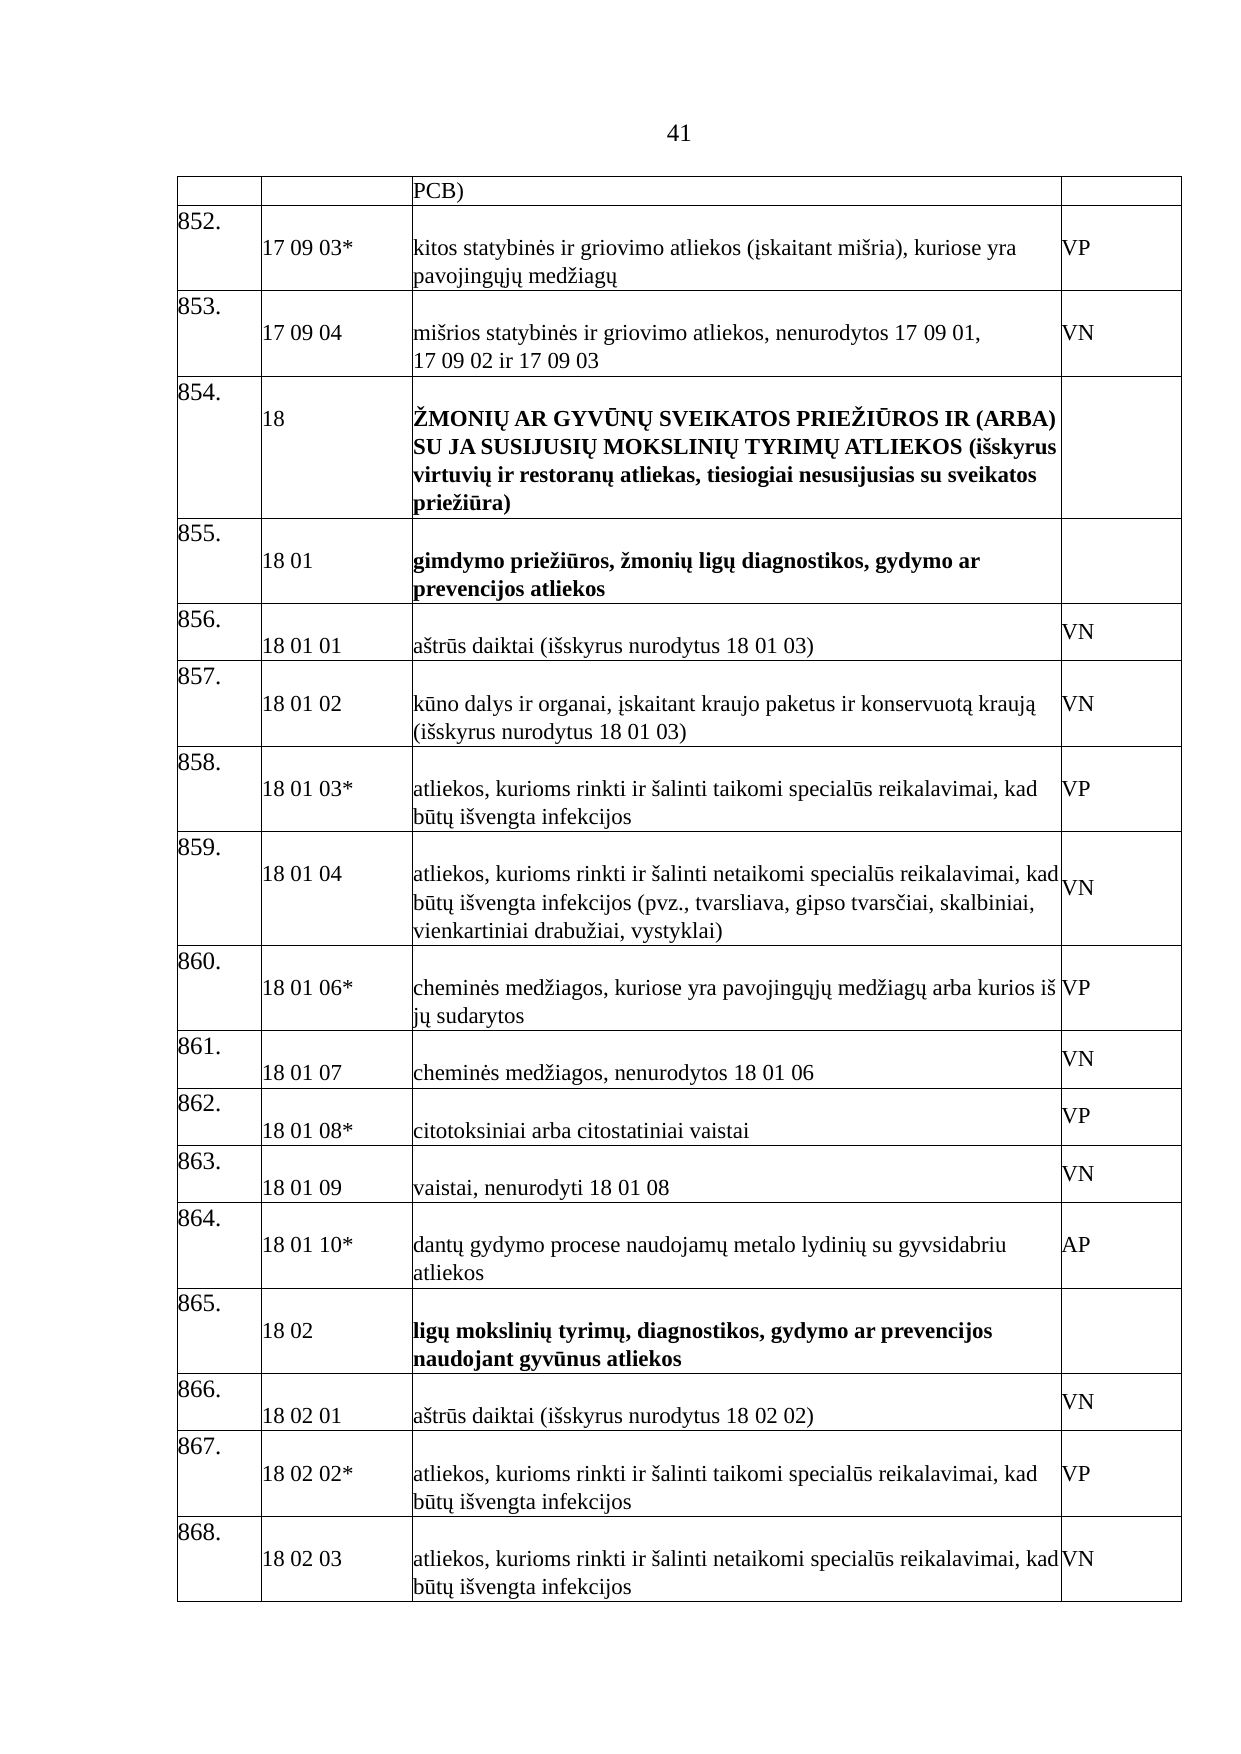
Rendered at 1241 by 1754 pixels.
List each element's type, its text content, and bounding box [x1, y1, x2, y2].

table_cell 18 01 04 [262, 832, 412, 945]
table_cell 18 02 [262, 1289, 412, 1373]
table_cell 18 02 01 [262, 1374, 412, 1430]
table_cell PCB) [413, 177, 1061, 205]
table_cell 856. [178, 604, 261, 660]
table_cell aštrūs daiktai (išskyrus nurodytus 18 01 03) [413, 604, 1061, 660]
table_cell 18 01 01 [262, 604, 412, 660]
table_cell VN [1062, 1374, 1181, 1430]
table_cell gimdymo priežiūros, žmonių ligų diagnostikos, gydymo ar prevencijos atliekos [413, 519, 1061, 603]
table_cell 18 01 10* [262, 1203, 412, 1287]
table_cell 18 01 07 [262, 1031, 412, 1087]
table_cell citotoksiniai arba citostatiniai vaistai [413, 1089, 1061, 1145]
table_cell aštrūs daiktai (išskyrus nurodytus 18 02 02) [413, 1374, 1061, 1430]
table_cell VP [1062, 1089, 1181, 1145]
table_cell 18 02 03 [262, 1517, 412, 1601]
table_cell 861. [178, 1031, 261, 1087]
table_cell [178, 177, 261, 205]
table_cell atliekos, kurioms rinkti ir šalinti taikomi specialūs reikalavimai, kad būtų išvengta infekcijos [413, 747, 1061, 831]
table_cell VN [1062, 1146, 1181, 1202]
table_cell 852. [178, 206, 261, 290]
table_cell ligų mokslinių tyrimų, diagnostikos, gydymo ar prevencijos naudojant gyvūnus atliekos [413, 1289, 1061, 1373]
table_cell 18 01 06* [262, 946, 412, 1030]
table_cell 855. [178, 519, 261, 603]
table_cell VN [1062, 832, 1181, 945]
table_cell [1062, 519, 1181, 603]
table_cell 863. [178, 1146, 261, 1202]
table_cell VN [1062, 1031, 1181, 1087]
table_cell atliekos, kurioms rinkti ir šalinti netaikomi specialūs reikalavimai, kad būtų išvengta infekcijos [413, 1517, 1061, 1601]
table_cell 18 01 02 [262, 661, 412, 746]
table_cell 859. [178, 832, 261, 945]
table_cell VN [1062, 291, 1181, 376]
table_cell cheminės medžiagos, nenurodytos 18 01 06 [413, 1031, 1061, 1087]
table_cell mišrios statybinės ir griovimo atliekos, nenurodytos 17 09 01, 17 09 02 ir 17 09 03 [413, 291, 1061, 376]
table_cell atliekos, kurioms rinkti ir šalinti taikomi specialūs reikalavimai, kad būtų išvengta infekcijos [413, 1431, 1061, 1516]
table_cell cheminės medžiagos, kuriose yra pavojingųjų medžiagų arba kurios iš jų sudarytos [413, 946, 1061, 1030]
table_cell 18 01 [262, 519, 412, 603]
table_cell VN [1062, 604, 1181, 660]
table_cell [1062, 1289, 1181, 1373]
table_cell VN [1062, 1517, 1181, 1601]
table_cell 865. [178, 1289, 261, 1373]
table_cell [1062, 377, 1181, 517]
table_cell VP [1062, 946, 1181, 1030]
table_cell 17 09 04 [262, 291, 412, 376]
table_cell 18 01 08* [262, 1089, 412, 1145]
table_cell 853. [178, 291, 261, 376]
table_cell [1062, 177, 1181, 205]
table_cell 860. [178, 946, 261, 1030]
table_cell AP [1062, 1203, 1181, 1287]
table_cell ŽMONIŲ AR GYVŪNŲ SVEIKATOS PRIEŽIŪROS IR (ARBA) SU JA SUSIJUSIŲ MOKSLINIŲ TYRIMŲ ATLIEKOS (išskyrus virtuvių ir restoranų atliekas, tiesiogiai nesusijusias su sveikatos priežiūra) [413, 377, 1061, 517]
table_cell atliekos, kurioms rinkti ir šalinti netaikomi specialūs reikalavimai, kad būtų išvengta infekcijos (pvz., tvarsliava, gipso tvarsčiai, skalbiniai, vienkartiniai drabužiai, vystyklai) [413, 832, 1061, 945]
table_cell kūno dalys ir organai, įskaitant kraujo paketus ir konservuotą kraują (išskyrus nurodytus 18 01 03) [413, 661, 1061, 746]
table_cell 867. [178, 1431, 261, 1516]
table_cell [262, 177, 412, 205]
table_cell 862. [178, 1089, 261, 1145]
table_cell 868. [178, 1517, 261, 1601]
table_cell 857. [178, 661, 261, 746]
table_cell 18 [262, 377, 412, 517]
table_cell VP [1062, 747, 1181, 831]
table_cell kitos statybinės ir griovimo atliekos (įskaitant mišria), kuriose yra pavojingųjų medžiagų [413, 206, 1061, 290]
table_cell 866. [178, 1374, 261, 1430]
table_cell VP [1062, 1431, 1181, 1516]
table_cell vaistai, nenurodyti 18 01 08 [413, 1146, 1061, 1202]
table_cell 18 02 02* [262, 1431, 412, 1516]
table_cell 18 01 03* [262, 747, 412, 831]
table_cell 854. [178, 377, 261, 517]
table_cell 18 01 09 [262, 1146, 412, 1202]
table_cell VP [1062, 206, 1181, 290]
table_cell 17 09 03* [262, 206, 412, 290]
table_cell dantų gydymo procese naudojamų metalo lydinių su gyvsidabriu atliekos [413, 1203, 1061, 1287]
table_cell 858. [178, 747, 261, 831]
table_cell 864. [178, 1203, 261, 1287]
table_cell VN [1062, 661, 1181, 746]
